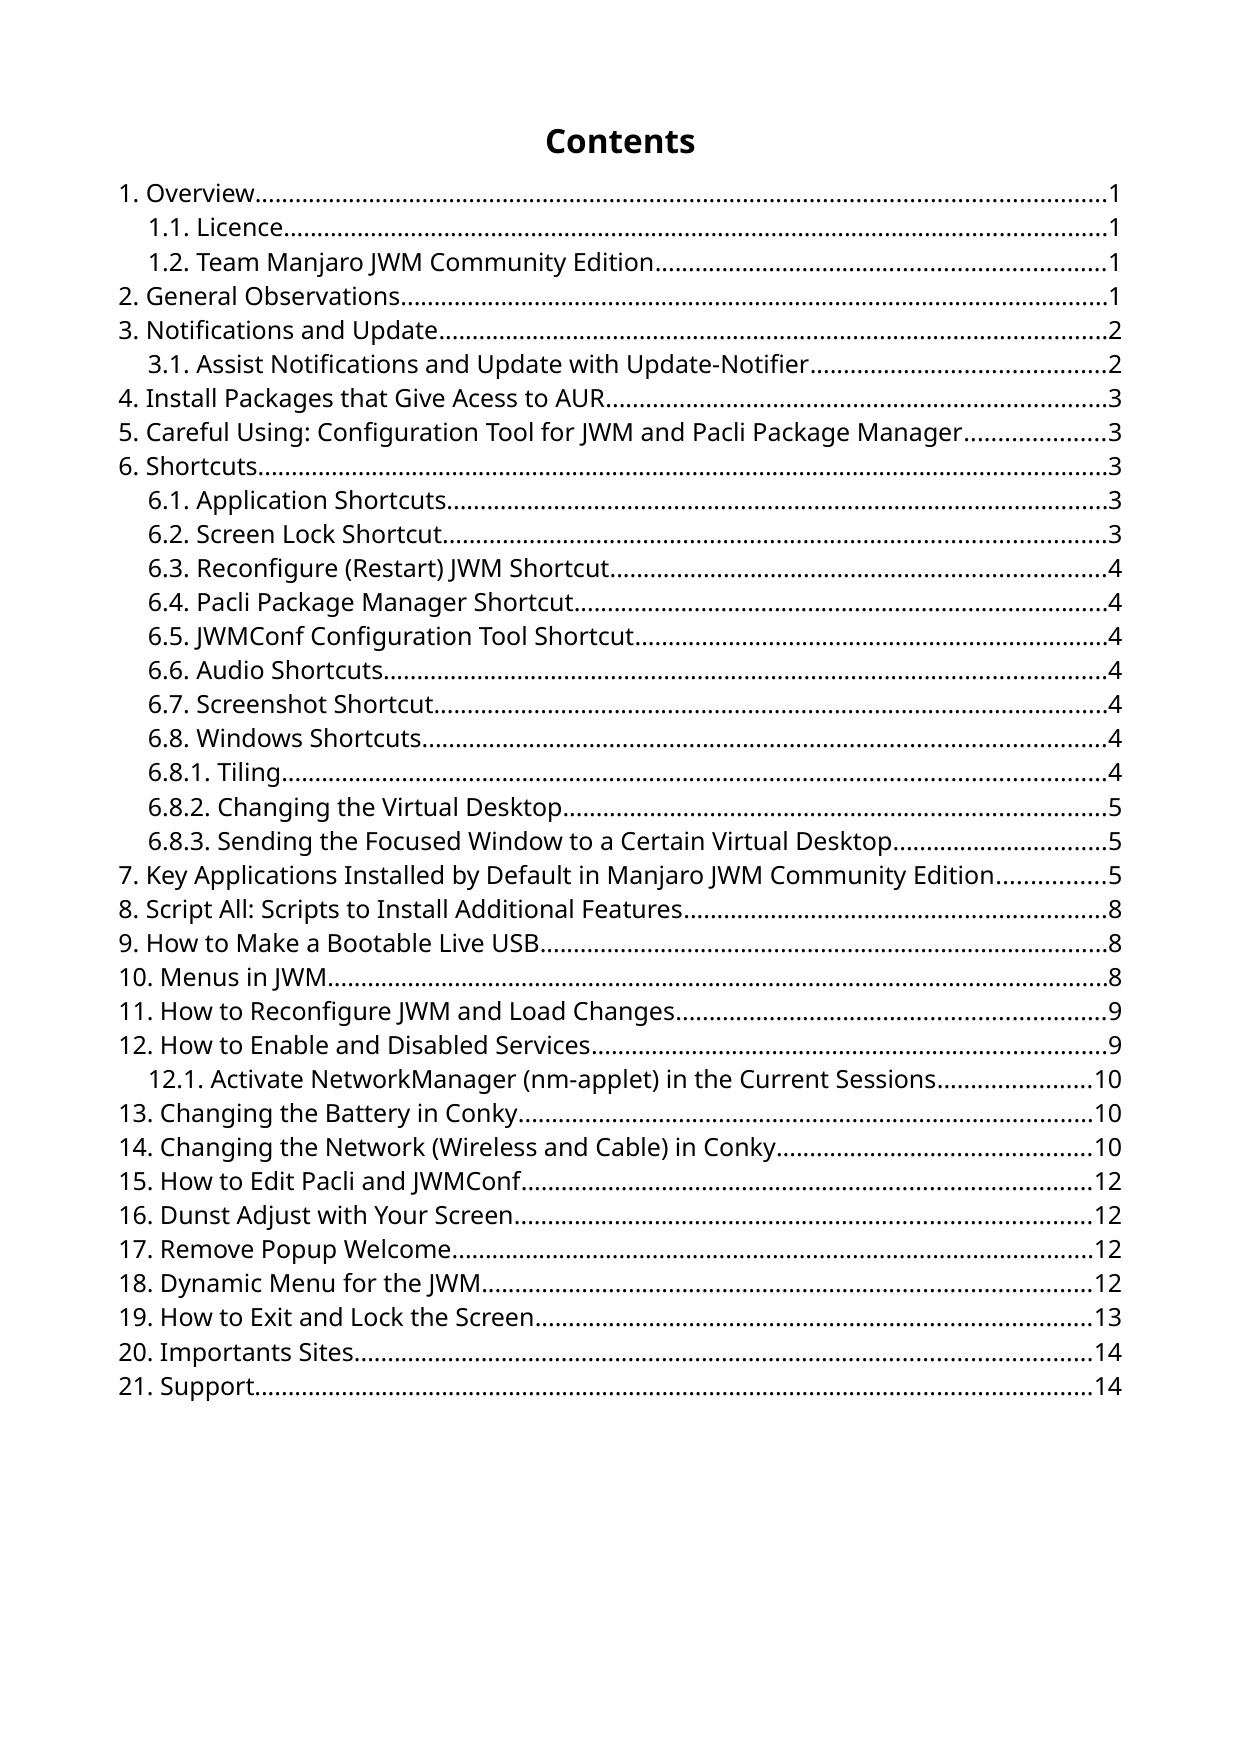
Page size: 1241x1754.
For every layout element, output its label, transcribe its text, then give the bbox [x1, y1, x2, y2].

text 17. Remove Popup Welcome 12 [118, 1232, 1122, 1266]
text 9. How to Make a Bootable Live USB 8 [118, 925, 1122, 959]
text 12. How to Enable and Disabled Services 9 [118, 1028, 1122, 1062]
text 11. How to Reconfigure JWM and Load Changes 9 [118, 993, 1122, 1028]
text 6.6. Audio Shortcuts 4 [148, 653, 1122, 687]
text 15. How to Edit Pacli and JWMConf 12 [118, 1164, 1122, 1198]
text 4. Install Packages that Give Acess to AUR 3 [118, 380, 1122, 414]
text 6.1. Application Shortcuts 3 [148, 483, 1122, 517]
text 3. Notifications and Update 2 [118, 312, 1122, 346]
text 6.4. Pacli Package Manager Shortcut 4 [148, 585, 1122, 619]
text 1.1. Licence 1 [148, 210, 1122, 244]
text 21. Support 14 [118, 1368, 1122, 1402]
text 1. Overview 1 [118, 176, 1122, 210]
text 20. Importants Sites 14 [118, 1334, 1122, 1368]
text 6.8.3. Sending the Focused Window to a Certain Virtual Desktop 5 [148, 823, 1122, 857]
text 6. Shortcuts 3 [118, 448, 1122, 483]
text 1.2. Team Manjaro JWM Community Edition 1 [148, 244, 1122, 278]
subtitle Contents [118, 118, 1122, 163]
text 19. How to Exit and Lock the Screen 13 [118, 1300, 1122, 1334]
text 6.3. Reconfigure (Restart) JWM Shortcut 4 [148, 551, 1122, 585]
text 8. Script All: Scripts to Install Additional Features 8 [118, 891, 1122, 925]
text 2. General Observations 1 [118, 278, 1122, 312]
text 3.1. Assist Notifications and Update with Update-Notifier 2 [148, 346, 1122, 380]
text 6.8. Windows Shortcuts 4 [148, 721, 1122, 755]
text 14. Changing the Network (Wireless and Cable) in Conky 10 [118, 1130, 1122, 1164]
text 13. Changing the Battery in Conky 10 [118, 1096, 1122, 1130]
text 5. Careful Using: Configuration Tool for JWM and Pacli Package Manager 3 [118, 414, 1122, 448]
text 12.1. Activate NetworkManager (nm-applet) in the Current Sessions 10 [148, 1062, 1122, 1096]
text 18. Dynamic Menu for the JWM 12 [118, 1266, 1122, 1300]
text 6.2. Screen Lock Shortcut 3 [148, 517, 1122, 551]
text 6.8.1. Tiling 4 [148, 755, 1122, 789]
text 6.8.2. Changing the Virtual Desktop 5 [148, 789, 1122, 823]
text 6.5. JWMConf Configuration Tool Shortcut 4 [148, 619, 1122, 653]
text 16. Dunst Adjust with Your Screen 12 [118, 1198, 1122, 1232]
text 6.7. Screenshot Shortcut 4 [148, 687, 1122, 721]
text 7. Key Applications Installed by Default in Manjaro JWM Community Edition 5 [118, 857, 1122, 891]
text 10. Menus in JWM 8 [118, 959, 1122, 993]
